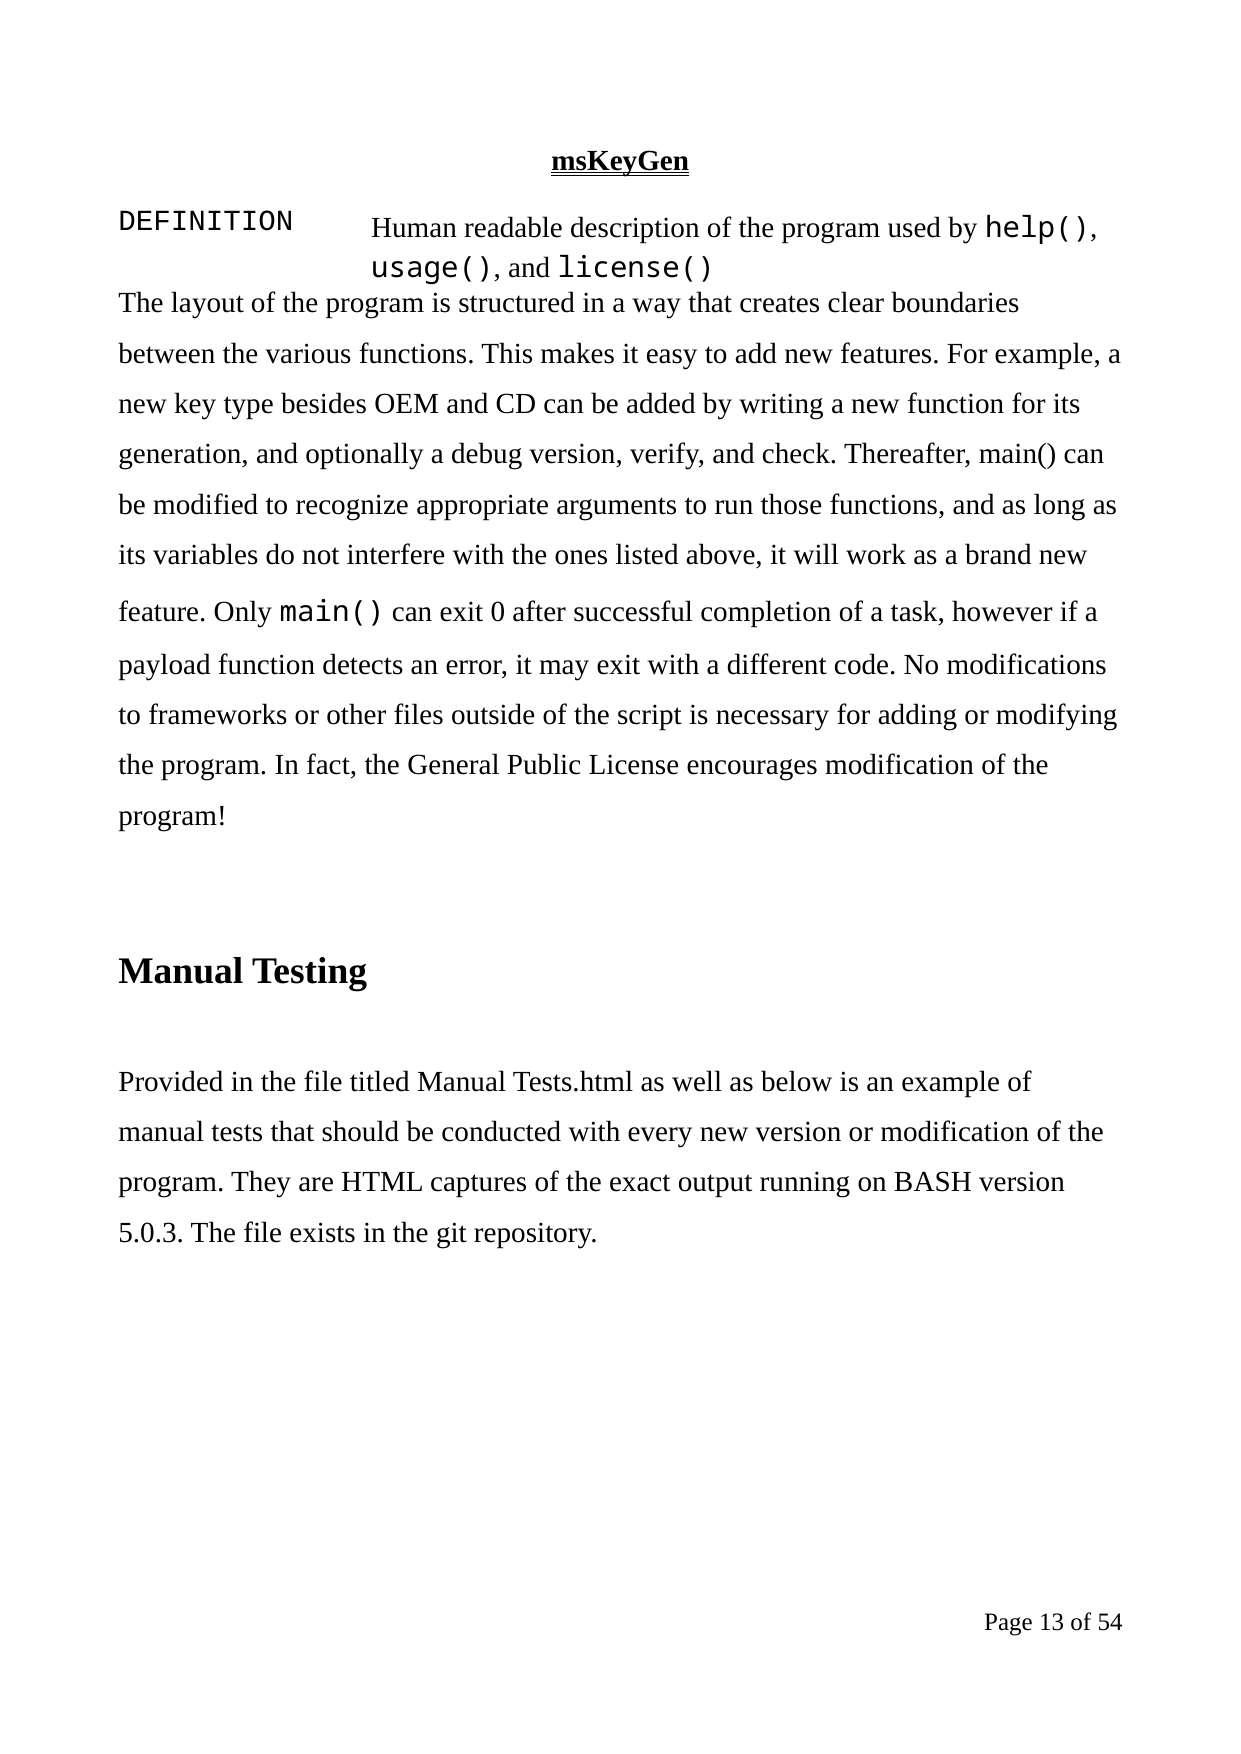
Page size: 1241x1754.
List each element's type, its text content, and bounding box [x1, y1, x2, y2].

table_cell DEFINITION [118, 206, 371, 286]
text Manual Testing [118, 949, 1122, 992]
text The layout of the program is structured in a way that creates clear boundaries between the various functions. This makes it easy to add new features. For example, a new key type besides OEM and CD can be added by writing a new function for its generation, and optionally a debug version, verify, and check. Thereafter, main() can be modified to recognize appropriate arguments to run those functions, and as long as its variables do not interfere with the ones listed above, it will work as a brand new feature. Only main() can exit 0 after successful completion of a task, however if a payload function detects an error, it may exit with a different code. No modifications to frameworks or other files outside of the script is necessary for adding or modifying the program. In fact, the General Public License encourages modification of the program! [118, 286, 1122, 831]
table_cell Human readable description of the program used by help(), usage(), and license() [371, 206, 1122, 286]
text Provided in the file titled Manual Tests.html as well as below is an example of manual tests that should be conducted with every new version or modification of the program. They are HTML captures of the exact output running on BASH version 5.0.3. The file exists in the git repository. [118, 1064, 1122, 1248]
